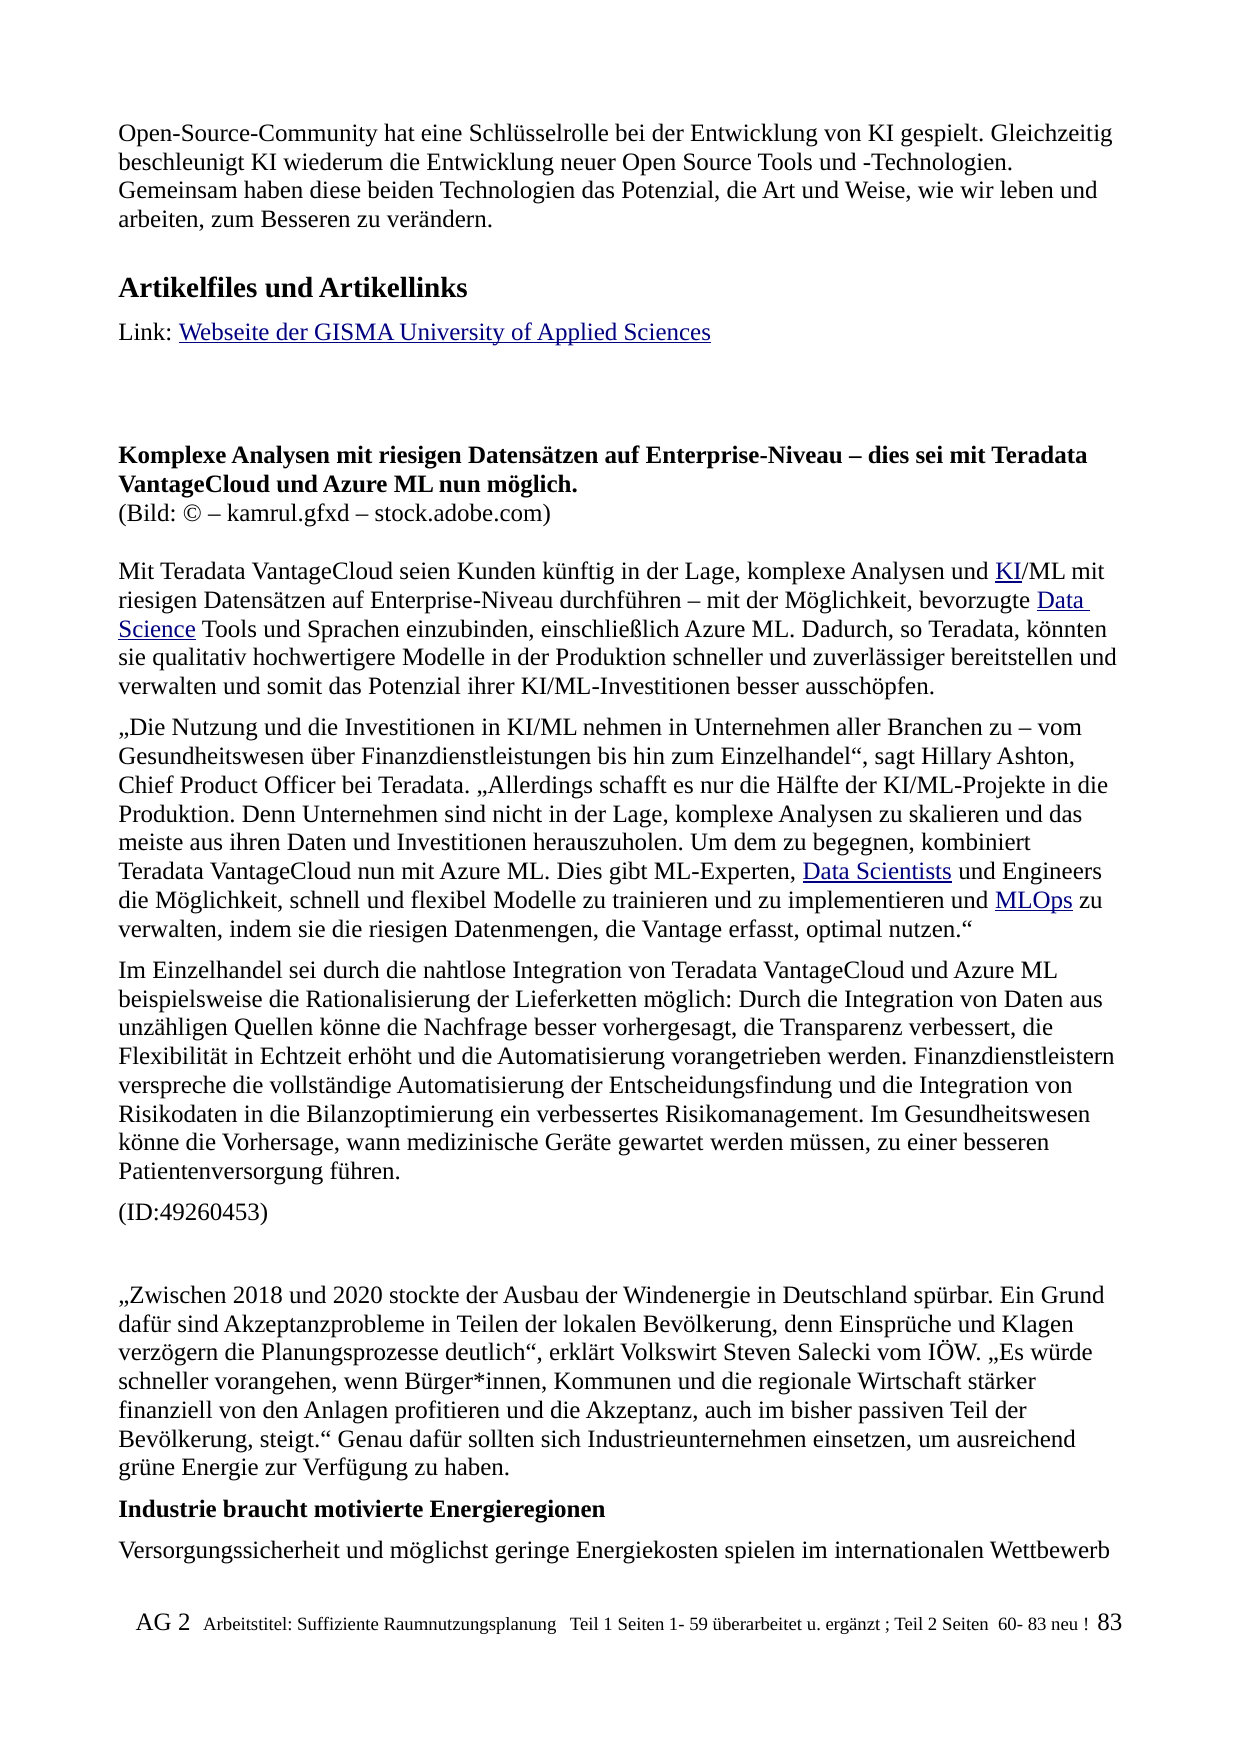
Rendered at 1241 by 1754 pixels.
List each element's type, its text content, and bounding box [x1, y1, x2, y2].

text „Zwischen 2018 und 2020 stockte der Ausbau der Windenergie in Deutschland spürbar. Ein Grund dafür sind Akzeptanzprobleme in Teilen der lokalen Bevölkerung, denn Einsprüche und Klagen verzögern die Planungsprozesse deutlich“, erklärt Volkswirt Steven Salecki vom IÖW. „Es würde schneller vorangehen, wenn Bürger*innen, Kommunen und die regionale Wirtschaft stärker finanziell von den Anlagen profitieren und die Akzeptanz, auch im bisher passiven Teil der Bevölkerung, steigt.“ Genau dafür sollten sich Industrieunternehmen einsetzen, um ausreichend grüne Energie zur Verfügung zu haben. [118, 1280, 1122, 1481]
text Industrie braucht motivierte Energieregionen [118, 1494, 1122, 1522]
subtitle Artikelfiles und Artikellinks [118, 271, 1122, 304]
text Im Einzelhandel sei durch die nahtlose Integration von Teradata VantageCloud und Azure ML beispielsweise die Rationalisierung der Lieferketten möglich: Durch die Integration von Daten aus unzähligen Quellen könne die Nachfrage besser vorhergesagt, die Transparenz verbessert, die Flexibilität in Echtzeit erhöht und die Automatisierung vorangetrieben werden. Finanzdienstleistern verspreche die vollständige Automatisierung der Entscheidungsfindung und die Integration von Risikodaten in die Bilanzoptimierung ein verbessertes Risikomanagement. Im Gesundheitswesen könne die Vorhersage, wann medizinische Geräte gewartet werden müssen, zu einer besseren Patientenversorgung führen. [118, 955, 1122, 1185]
text Versorgungssicherheit und möglichst geringe Energiekosten spielen im internationalen Wettbewerb [118, 1535, 1122, 1564]
text (Bild: © – kamrul.gfxd – stock.adobe.com) [118, 498, 1122, 527]
text Mit Teradata VantageCloud seien Kunden künftig in der Lage, komplexe Analysen und KI/ML mit riesigen Datensätzen auf Enterprise-Niveau durchführen – mit der Möglichkeit, bevorzugte Data Science Tools und Sprachen einzubinden, einschließlich Azure ML. Dadurch, so Teradata, könnten sie qualitativ hochwertigere Modelle in der Produktion schneller und zuverlässiger bereitstellen und verwalten und somit das Potenzial ihrer KI/ML-Investitionen besser ausschöpfen. [118, 556, 1122, 700]
text (ID:49260453) [118, 1197, 1122, 1226]
text „Die Nutzung und die Investitionen in KI/ML nehmen in Unternehmen aller Branchen zu – vom Gesundheitswesen über Finanzdienstleistungen bis hin zum Einzelhandel“, sagt Hillary Ashton, Chief Product Officer bei Teradata. „Allerdings schafft es nur die Hälfte der KI/ML-Projekte in die Produktion. Denn Unternehmen sind nicht in der Lage, komplexe Analysen zu skalieren und das meiste aus ihren Daten und Investitionen herauszuholen. Um dem zu begegnen, kombiniert Teradata VantageCloud nun mit Azure ML. Dies gibt ML-Experten, Data Scientists und Engineers die Möglichkeit, schnell und flexibel Modelle zu trainieren und zu implementieren und MLOps zu verwalten, indem sie die riesigen Datenmengen, die Vantage erfasst, optimal nutzen.“ [118, 712, 1122, 942]
text Link: Webseite der GISMA University of Applied Sciences [118, 317, 1122, 345]
text Komplexe Analysen mit riesigen Datensätzen auf Enterprise-Niveau – dies sei mit Teradata VantageCloud und Azure ML nun möglich. [118, 440, 1122, 498]
text Open-Source-Community hat eine Schlüsselrolle bei der Entwicklung von KI gespielt. Gleichzeitig beschleunigt KI wiederum die Entwicklung neuer Open Source Tools und -Technologien. Gemeinsam haben diese beiden Technologien das Potenzial, die Art und Weise, wie wir leben und arbeiten, zum Besseren zu verändern. [118, 118, 1122, 233]
